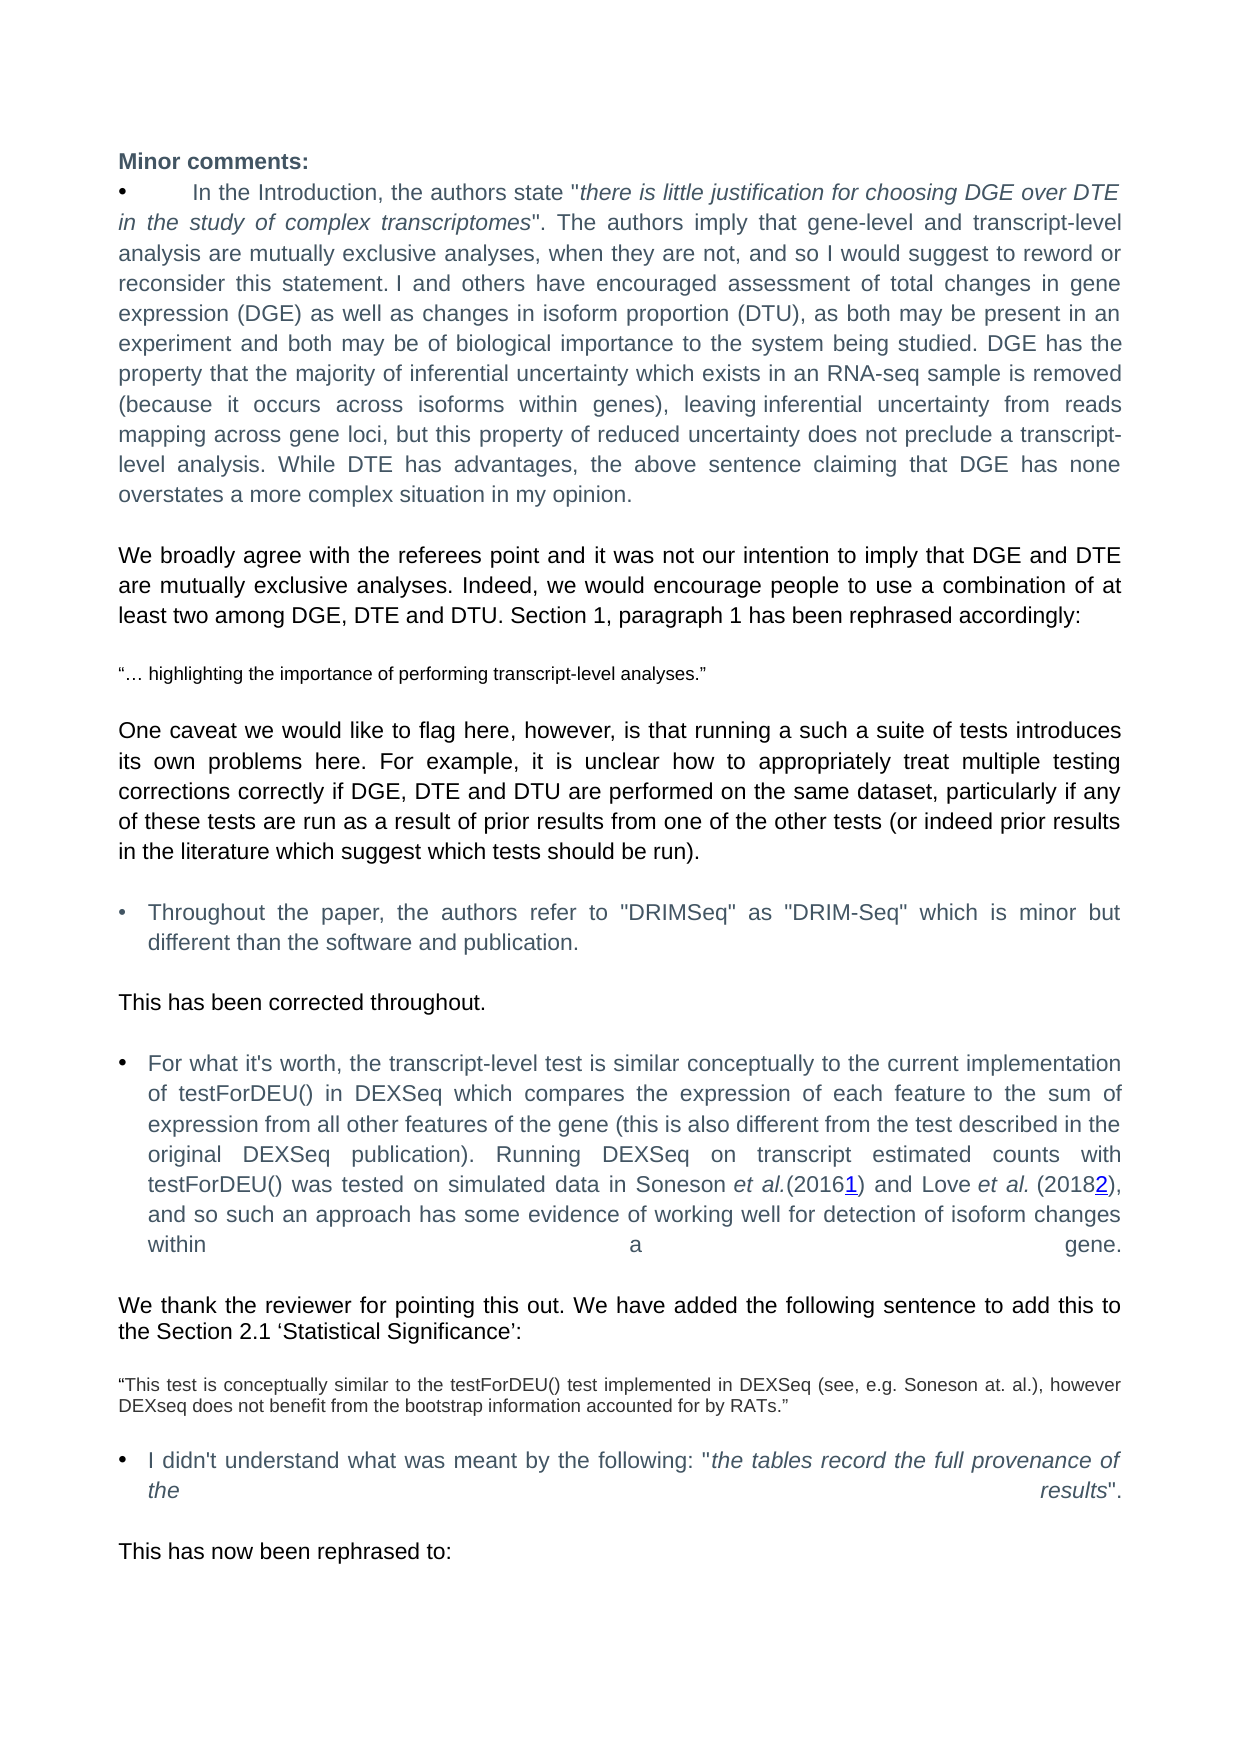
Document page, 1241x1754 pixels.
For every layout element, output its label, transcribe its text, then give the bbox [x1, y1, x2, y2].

text This has now been rephrased to: [118, 1538, 1122, 1564]
text “… highlighting the importance of performing transcript-level analyses.” [118, 662, 1122, 684]
text Minor comments: [118, 118, 1122, 175]
list Throughout the paper, the authors refer to "DRIMSeq" as "DRIM-Seq" which is minor but different than the software and publication. [118, 899, 1122, 955]
text This has been corrected throughout. [118, 989, 1122, 1016]
list I didn't understand what was meant by the following: "the tables record the full provenance of the results". [118, 1447, 1122, 1534]
text We thank the reviewer for pointing this out. We have added the following sentence to add this to the Section 2.1 ‘Statistical Significance’: [118, 1292, 1122, 1344]
text “This test is conceptually similar to the testForDEU() test implemented in DEXSeq (see, e.g. Soneson at. al.), however DEXseq does not benefit from the bootstrap information accounted for by RATs.” [118, 1373, 1122, 1416]
list In the Introduction, the authors state "there is little justification for choosing DGE over DTE in the study of complex transcriptomes". The authors imply that gene-level and transcript-level analysis are mutually exclusive analyses, when they are not, and so I would suggest to reword or reconsider this statement. I and others have encouraged assessment of total changes in gene expression (DGE) as well as changes in isoform proportion (DTU), as both may be present in an experiment and both may be of biological importance to the system being studied. DGE has the property that the majority of inferential uncertainty which exists in an RNA-seq sample is removed (because it occurs across isoforms within genes), leaving inferential uncertainty from reads mapping across gene loci, but this property of reduced uncertainty does not preclude a transcript-level analysis. While DTE has advantages, the above sentence claiming that DGE has none overstates a more complex situation in my opinion. [118, 178, 1122, 507]
text We broadly agree with the referees point and it was not our intention to imply that DGE and DTE are mutually exclusive analyses. Indeed, we would encourage people to use a combination of at least two among DGE, DTE and DTU. Section 1, paragraph 1 has been rephrased accordingly: [118, 542, 1122, 628]
text One caveat we would like to flag here, however, is that running a such a suite of tests introduces its own problems here. For example, it is unclear how to appropriately treat multiple testing corrections correctly if DGE, DTE and DTU are performed on the same dataset, particularly if any of these tests are run as a result of prior results from one of the other tests (or indeed prior results in the literature which suggest which tests should be run). [118, 717, 1122, 864]
list For what it's worth, the transcript-level test is similar conceptually to the current implementation of testForDEU() in DEXSeq which compares the expression of each feature to the sum of expression from all other features of the gene (this is also different from the test described in the original DEXSeq publication). Running DEXSeq on transcript estimated counts with testForDEU() was tested on simulated data in Soneson et al.(20161) and Love et al. (20182), and so such an approach has some evidence of working well for detection of isoform changes within a gene. [118, 1050, 1122, 1288]
